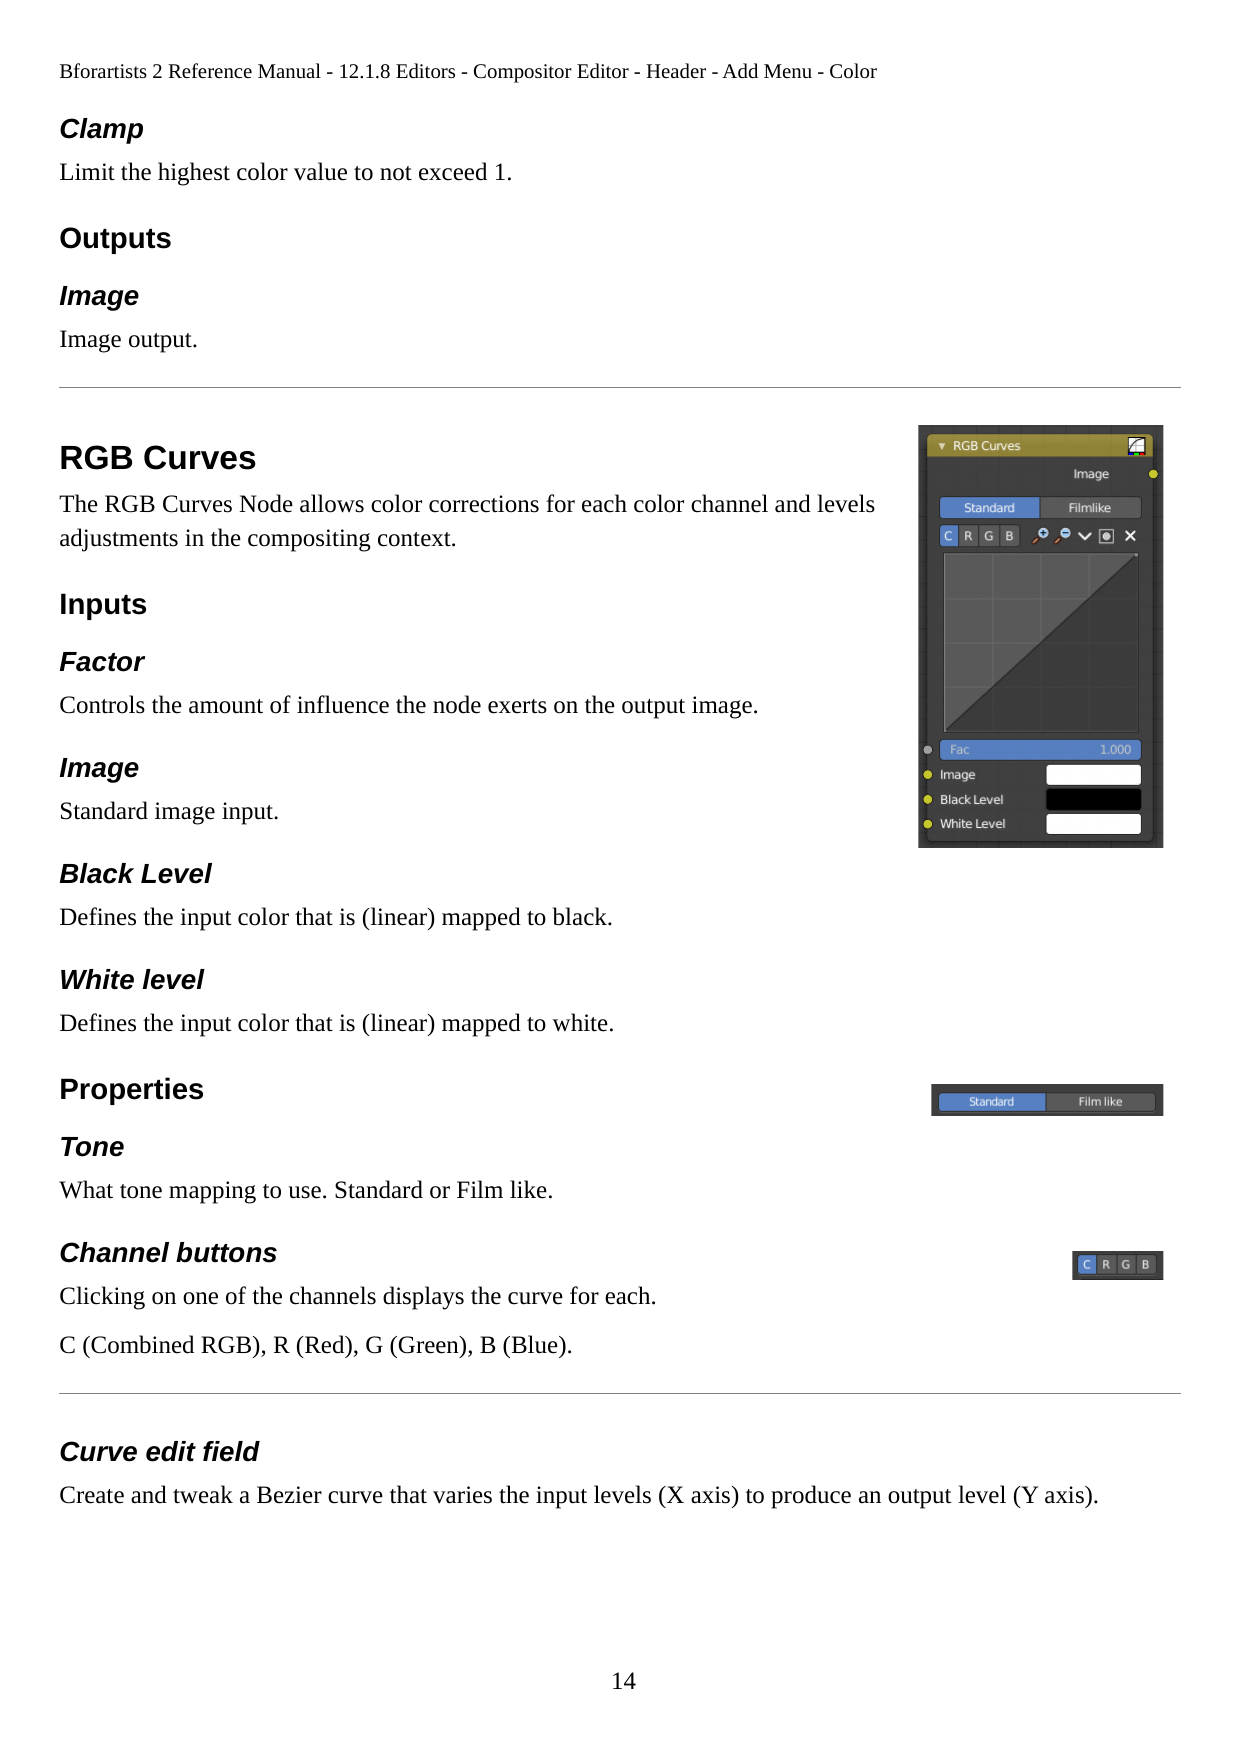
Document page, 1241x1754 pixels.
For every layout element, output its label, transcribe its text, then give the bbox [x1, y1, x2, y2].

picture [1072, 1251, 1164, 1280]
text Defines the input color that is (linear) mapped to white. [59, 1008, 1181, 1037]
text Image output. [59, 324, 1181, 352]
text [1164, 796, 1181, 825]
subtitle Inputs [59, 587, 918, 621]
text Create and tweak a Bezier curve that varies the input levels (X axis) to produce an output level (Y axis). [59, 1480, 1181, 1509]
subtitle Outputs [59, 221, 1181, 254]
subtitle [1164, 646, 1181, 678]
text Standard image input. [59, 796, 918, 825]
subtitle Factor [59, 646, 918, 678]
subtitle Tone [59, 1130, 1181, 1162]
subtitle White level [59, 964, 1181, 996]
text Defines the input color that is (linear) mapped to black. [59, 902, 1181, 931]
subtitle Black Level [59, 858, 1181, 889]
subtitle Clamp [59, 113, 1181, 144]
text C (Combined RGB), R (Red), G (Green), B (Blue). [59, 1330, 1181, 1358]
picture [918, 425, 1164, 848]
subtitle Curve edit field [59, 1436, 1181, 1467]
text What tone mapping to use. Standard or Film like. [59, 1175, 1181, 1203]
text Limit the highest color value to not exceed 1. [59, 157, 1181, 186]
subtitle [1164, 438, 1181, 476]
subtitle Properties [59, 1072, 1181, 1105]
subtitle Image [59, 752, 918, 784]
subtitle [1164, 752, 1181, 784]
text Clicking on one of the channels displays the curve for each. [59, 1281, 1181, 1309]
subtitle Channel buttons [59, 1236, 1181, 1268]
subtitle RGB Curves [59, 438, 918, 476]
subtitle Image [59, 279, 1181, 311]
text The RGB Curves Node allows color corrections for each color channel and levels adjustments in the compositing context. [59, 489, 918, 552]
text Controls the amount of influence the node exerts on the output image. [59, 690, 918, 719]
subtitle [1164, 587, 1181, 621]
picture [931, 1084, 1164, 1116]
